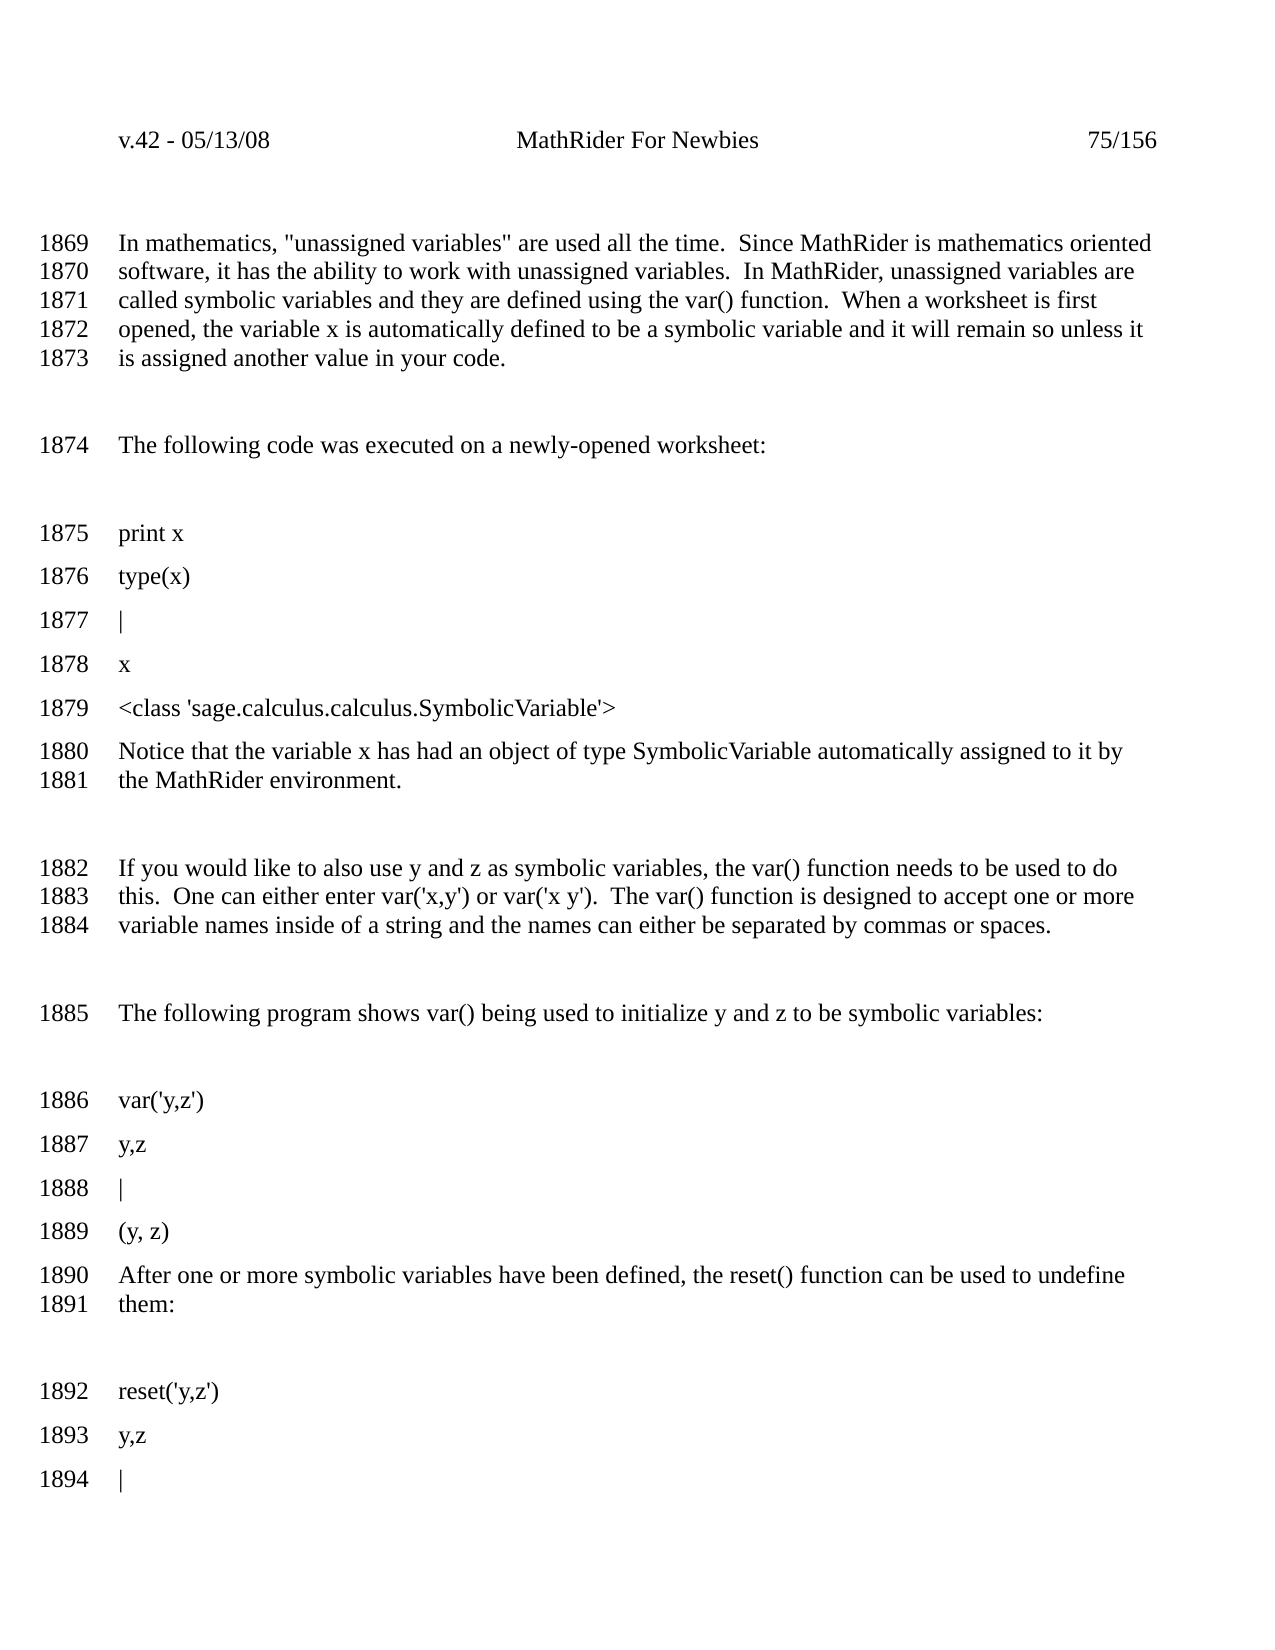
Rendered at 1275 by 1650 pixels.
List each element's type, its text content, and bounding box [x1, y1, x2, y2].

text reset('y,z') [118, 1376, 1157, 1405]
text type(x) [118, 561, 1157, 590]
text In mathematics, "unassigned variables" are used all the time. Since MathRider is mathematics oriented software, it has the ability to work with unassigned variables. In MathRider, unassigned variables are called symbolic variables and they are defined using the var() function. When a worksheet is first opened, the variable x is automatically defined to be a symbolic variable and it will remain so unless it is assigned another value in your code. [118, 228, 1157, 371]
text x [118, 649, 1157, 678]
text (y, z) [118, 1216, 1157, 1245]
text | [118, 605, 1157, 634]
text y,z [118, 1129, 1157, 1158]
text var('y,z') [118, 1085, 1157, 1114]
text If you would like to also use y and z as symbolic variables, the var() function needs to be used to do this. One can either enter var('x,y') or var('x y'). The var() function is designed to accept one or more variable names inside of a string and the names can either be separated by commas or spaces. [118, 853, 1157, 939]
text Notice that the variable x has had an object of type SymbolicVariable automatically assigned to it by the MathRider environment. [118, 736, 1157, 794]
text <class 'sage.calculus.calculus.SymbolicVariable'> [118, 693, 1157, 721]
text print x [118, 518, 1157, 546]
text | [118, 1464, 1157, 1493]
text | [118, 1173, 1157, 1201]
text The following program shows var() being used to initialize y and z to be symbolic variables: [118, 998, 1157, 1026]
text After one or more symbolic variables have been defined, the reset() function can be used to undefine them: [118, 1260, 1157, 1318]
text The following code was executed on a newly-opened worksheet: [118, 430, 1157, 459]
text y,z [118, 1420, 1157, 1449]
